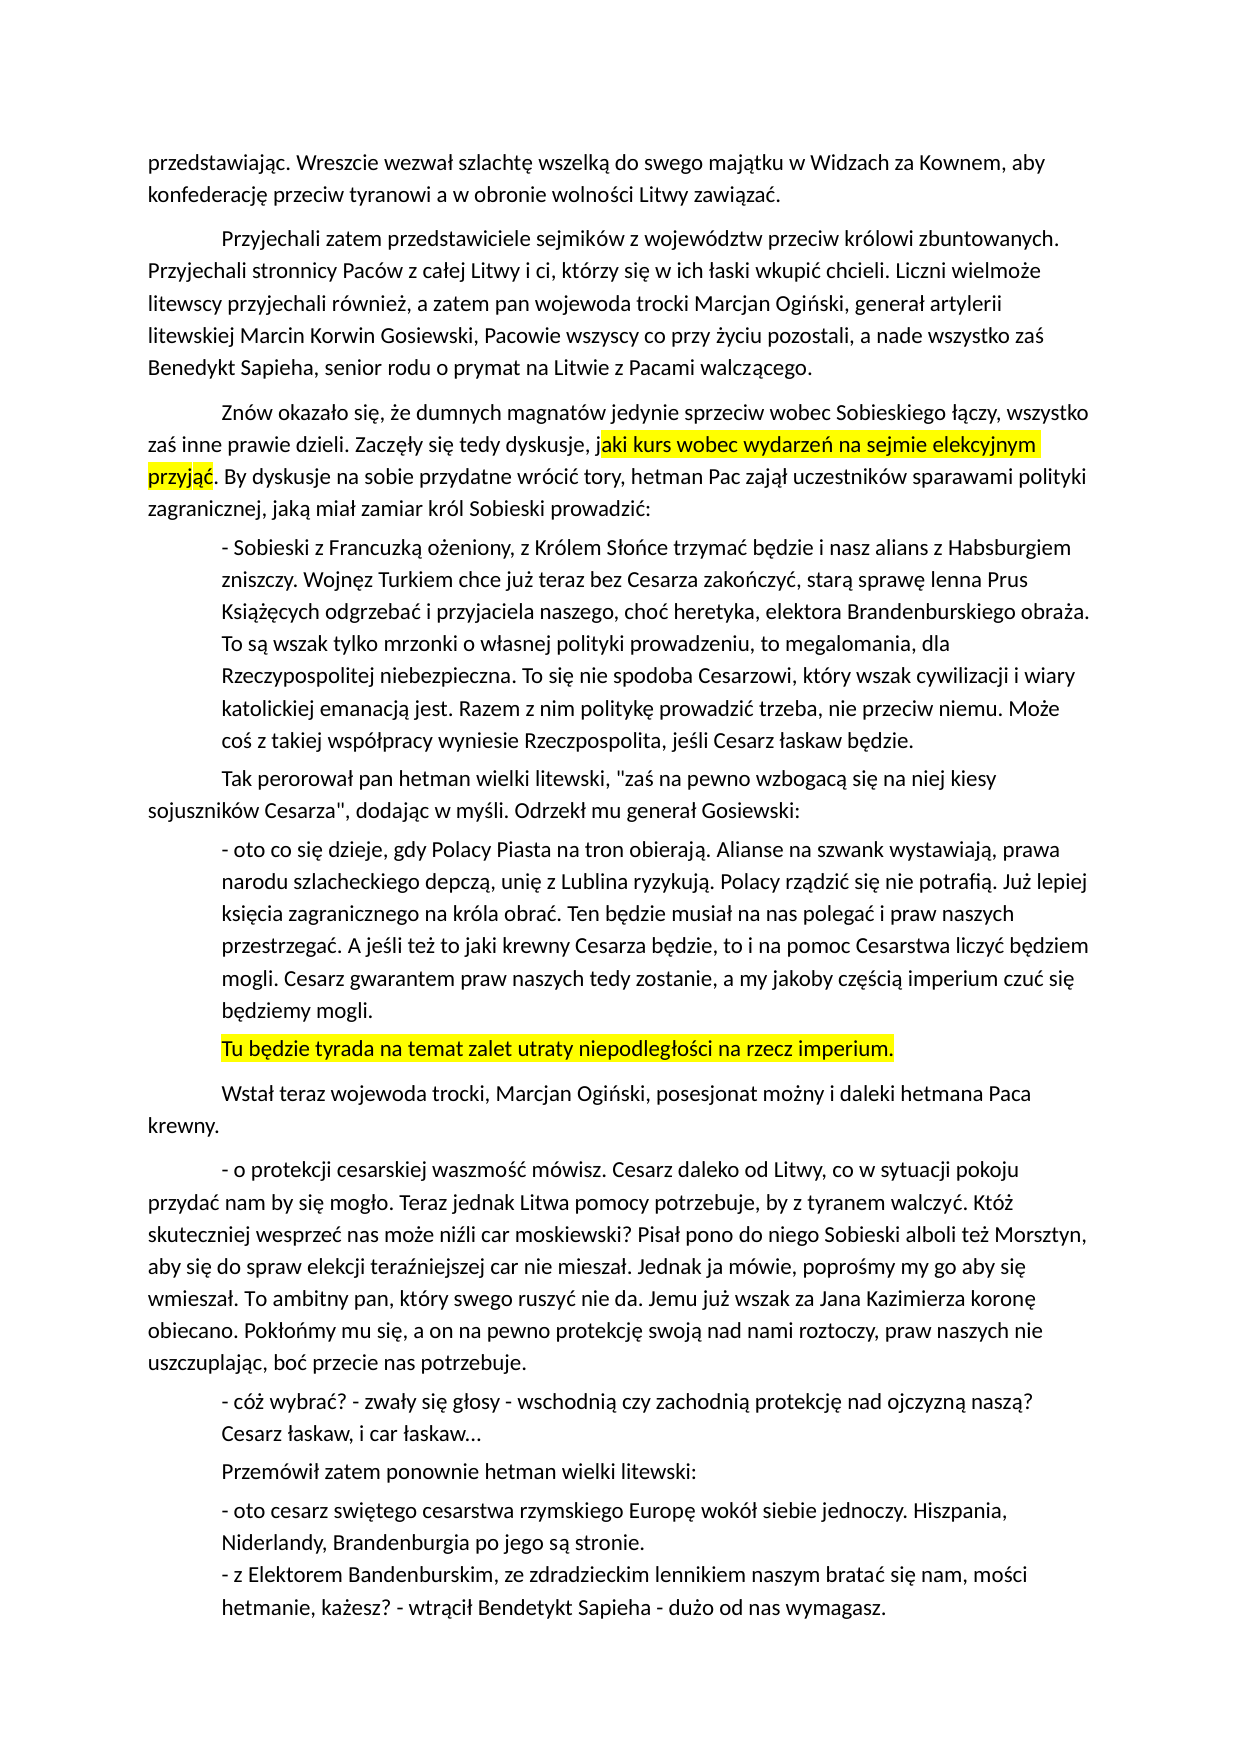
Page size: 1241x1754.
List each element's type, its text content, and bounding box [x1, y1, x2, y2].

text Wstał teraz wojewoda trocki, Marcjan Ogiński, posesjonat możny i daleki hetmana Paca krewny. [148, 1079, 1093, 1139]
text przedstawiając. Wreszcie wezwał szlachtę wszelką do swego majątku w Widzach za Kownem, aby konfederację przeciw tyranowi a w obronie wolności Litwy zawiązać. [148, 148, 1093, 208]
text - z Elektorem Bandenburskim, ze zdradzieckim lennikiem naszym bratać się nam, mości hetmanie, każesz? - wtrącił Bendetykt Sapieha - dużo od nas wymagasz. [221, 1561, 1093, 1621]
text - o protekcji cesarskiej waszmość mówisz. Cesarz daleko od Litwy, co w sytuacji pokoju przydać nam by się mogło. Teraz jednak Litwa pomocy potrzebuje, by z tyranem walczyć. Któż skuteczniej wesprzeć nas może niźli car moskiewski? Pisał pono do niego Sobieski alboli też Morsztyn, aby się do spraw elekcji teraźniejszej car nie mieszał. Jednak ja mówie, poprośmy my go aby się wmieszał. To ambitny pan, który swego ruszyć nie da. Jemu już wszak za Jana Kazimierza koronę obiecano. Pokłońmy mu się, a on na pewno protekcję swoją nad nami roztoczy, praw naszych nie uszczuplając, boć przecie nas potrzebuje. [148, 1155, 1093, 1377]
text - Sobieski z Francuzką ożeniony, z Królem Słońce trzymać będzie i nasz alians z Habsburgiem zniszczy. Wojnęz Turkiem chce już teraz bez Cesarza zakończyć, starą sprawę lenna Prus Książęcych odgrzebać i przyjaciela naszego, choć heretyka, elektora Brandenburskiego obraża. To są wszak tylko mrzonki o własnej polityki prowadzeniu, to megalomania, dla Rzeczypospolitej niebezpieczna. To się nie spodoba Cesarzowi, który wszak cywilizacji i wiary katolickiej emanacją jest. Razem z nim politykę prowadzić trzeba, nie przeciw niemu. Może coś z takiej współpracy wyniesie Rzeczpospolita, jeśli Cesarz łaskaw będzie. [221, 533, 1093, 754]
text Tu będzie tyrada na temat zalet utraty niepodległości na rzecz imperium. [148, 1034, 1093, 1062]
text Przemówił zatem ponownie hetman wielki litewski: [148, 1457, 1093, 1486]
text - cóż wybrać? - zwały się głosy - wschodnią czy zachodnią protekcję nad ojczyzną naszą? Cesarz łaskaw, i car łaskaw... [221, 1387, 1093, 1447]
text Tak perorował pan hetman wielki litewski, "zaś na pewno wzbogacą się na niej kiesy sojuszników Cesarza", dodając w myśli. Odrzekł mu generał Gosiewski: [148, 764, 1093, 824]
text - oto co się dzieje, gdy Polacy Piasta na tron obierają. Alianse na szwank wystawiają, prawa narodu szlacheckiego depczą, unię z Lublina ryzykują. Polacy rządzić się nie potrafią. Już lepiej księcia zagranicznego na króla obrać. Ten będzie musiał na nas polegać i praw naszych przestrzegać. A jeśli też to jaki krewny Cesarza będzie, to i na pomoc Cesarstwa liczyć będziem mogli. Cesarz gwarantem praw naszych tedy zostanie, a my jakoby częścią imperium czuć się będziemy mogli. [221, 835, 1093, 1024]
text Znów okazało się, że dumnych magnatów jedynie sprzeciw wobec Sobieskiego łączy, wszystko zaś inne prawie dzieli. Zaczęły się tedy dyskusje, jaki kurs wobec wydarzeń na sejmie elekcyjnym przyjąć. By dyskusje na sobie przydatne wrócić tory, hetman Pac zajął uczestników sparawami polityki zagranicznej, jaką miał zamiar król Sobieski prowadzić: [148, 398, 1093, 522]
text - oto cesarz swiętego cesarstwa rzymskiego Europę wokół siebie jednoczy. Hiszpania, Niderlandy, Brandenburgia po jego są stronie. [221, 1496, 1093, 1556]
text Przyjechali zatem przedstawiciele sejmików z województw przeciw królowi zbuntowanych. Przyjechali stronnicy Paców z całej Litwy i ci, którzy się w ich łaski wkupić chcieli. Liczni wielmoże litewscy przyjechali również, a zatem pan wojewoda trocki Marcjan Ogiński, generał artylerii litewskiej Marcin Korwin Gosiewski, Pacowie wszyscy co przy życiu pozostali, a nade wszystko zaś Benedykt Sapieha, senior rodu o prymat na Litwie z Pacami walczącego. [148, 224, 1093, 381]
